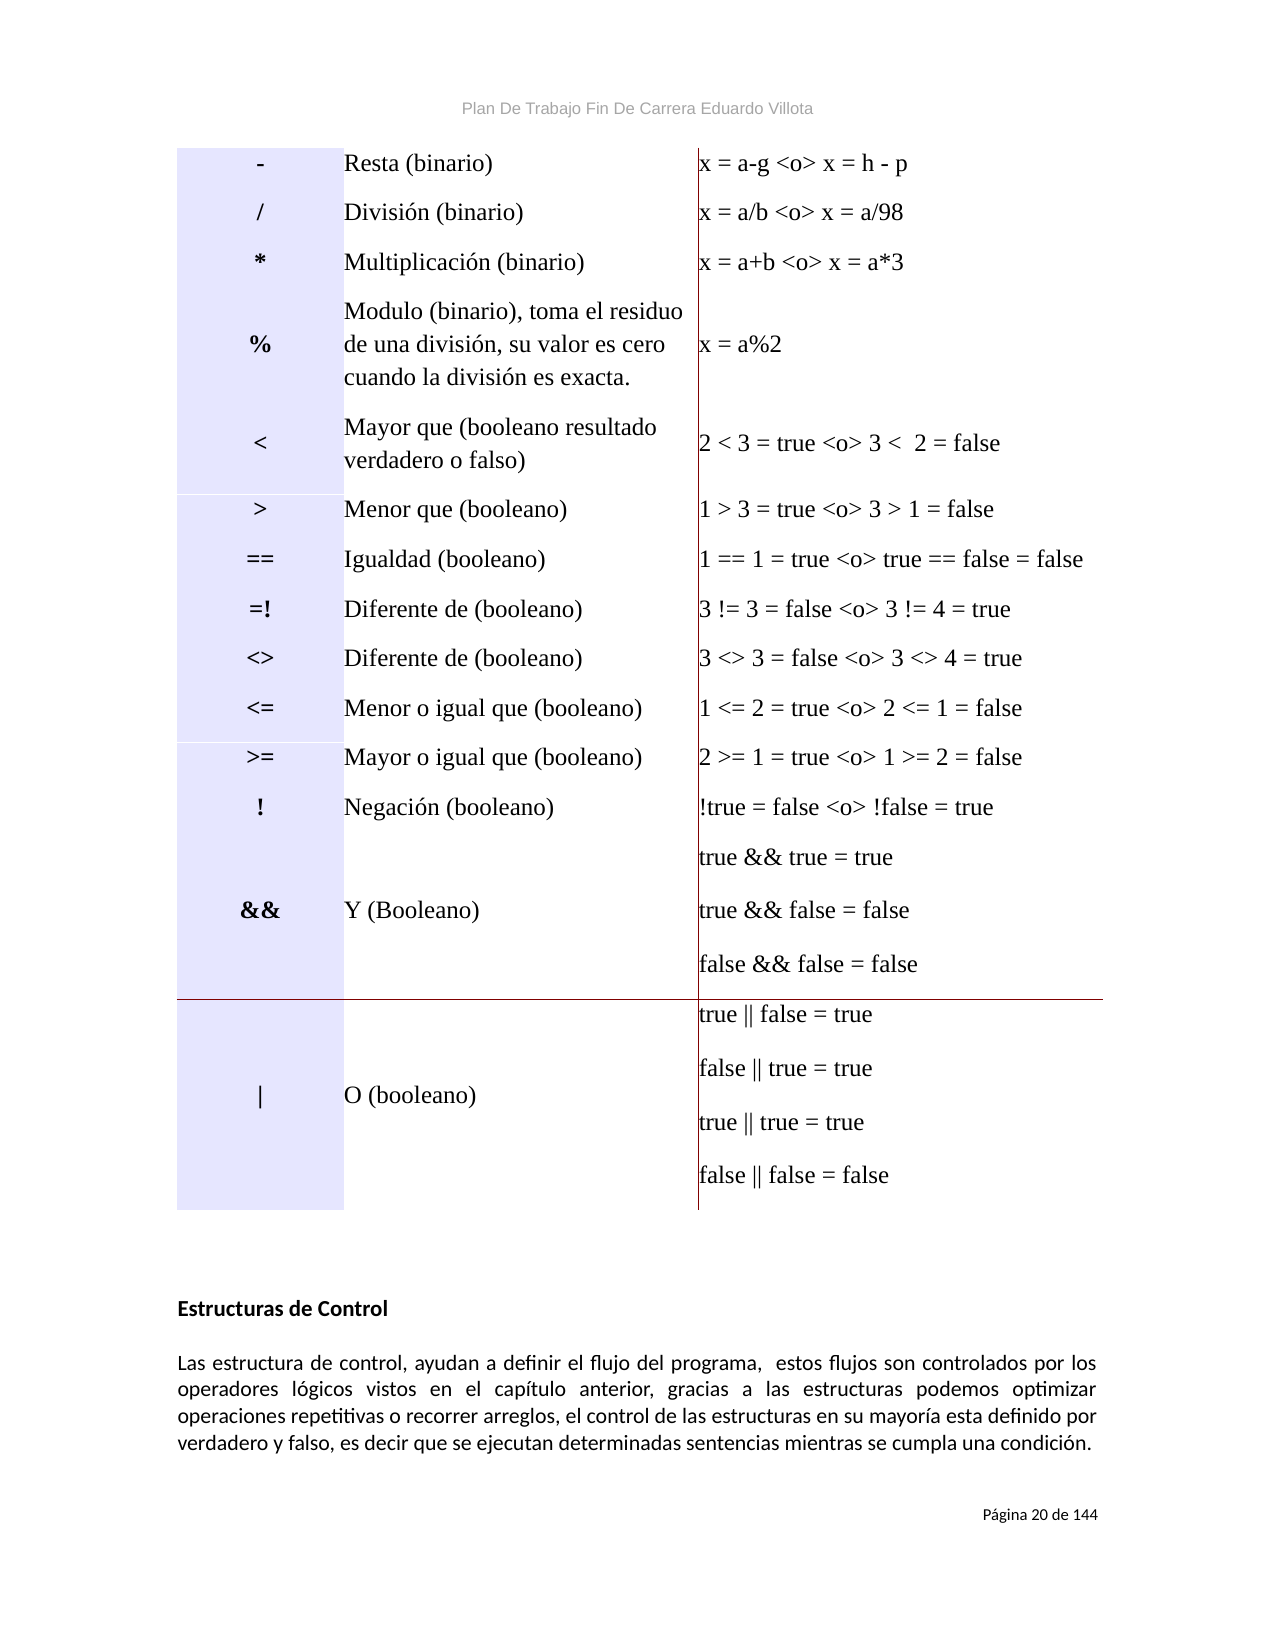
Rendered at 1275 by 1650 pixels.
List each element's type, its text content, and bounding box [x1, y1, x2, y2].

table_cell =! [177, 594, 344, 643]
table_cell x = a%2 [699, 296, 1103, 412]
table_cell Igualdad (booleano) [344, 544, 698, 594]
table_cell Modulo (binario), toma el residuo de una división, su valor es cero cuando la división es exacta. [344, 296, 698, 412]
table_cell Multiplicación (binario) [344, 247, 698, 296]
table_cell Diferente de (booleano) [344, 643, 698, 693]
table_cell <> [177, 643, 344, 693]
table_cell 3 != 3 = false <o> 3 != 4 = true [699, 594, 1103, 643]
table_cell !true = false <o> !false = true [699, 792, 1103, 842]
table_cell 3 <> 3 = false <o> 3 <> 4 = true [699, 643, 1103, 693]
table_cell * [177, 247, 344, 296]
table_cell x = a-g <o> x = h - p [699, 148, 1103, 197]
table_cell && [177, 842, 344, 999]
table_cell - [177, 148, 344, 197]
table_cell x = a+b <o> x = a*3 [699, 247, 1103, 296]
table_cell Mayor que (booleano resultado verdadero o falso) [344, 412, 698, 494]
text Las estructura de control, ayudan a definir el flujo del programa, estos flujos son controlados por los operadores lógicos vistos en el capítulo anterior, gracias a las estructuras podemos optimizar operaciones repetitivas o recorrer arreglos, el control de las estructuras en su mayoría esta definido por verdadero y falso, es decir que se ejecutan determinadas sentencias mientras se cumpla una condición. [177, 1349, 1098, 1456]
table_cell <= [177, 693, 344, 742]
table_cell Diferente de (booleano) [344, 594, 698, 643]
text Estructuras de Control [177, 1294, 1098, 1322]
table_cell == [177, 544, 344, 594]
table_cell | [177, 1000, 344, 1210]
table_cell x = a/b <o> x = a/98 [699, 197, 1103, 247]
table_cell >= [177, 743, 344, 792]
table_cell true || false = true false || true = true true || true = true false || false = false [699, 1000, 1103, 1210]
table_cell Menor que (booleano) [344, 495, 698, 544]
table_cell Negación (booleano) [344, 792, 698, 842]
table_cell % [177, 296, 344, 412]
table_cell 2 >= 1 = true <o> 1 >= 2 = false [699, 743, 1103, 792]
table_cell 1 <= 2 = true <o> 2 <= 1 = false [699, 693, 1103, 742]
table_cell ! [177, 792, 344, 842]
table_cell 2 < 3 = true <o> 3 < 2 = false [699, 412, 1103, 494]
table_cell < [177, 412, 344, 494]
table_cell / [177, 197, 344, 247]
table_cell true && true = true true && false = false false && false = false [699, 842, 1103, 999]
table_cell 1 > 3 = true <o> 3 > 1 = false [699, 495, 1103, 544]
table_cell Resta (binario) [344, 148, 698, 197]
table_cell Menor o igual que (booleano) [344, 693, 698, 742]
table_cell 1 == 1 = true <o> true == false = false [699, 544, 1103, 594]
table_cell División (binario) [344, 197, 698, 247]
table_cell O (booleano) [344, 1000, 698, 1210]
table_cell > [177, 495, 344, 544]
table_cell Y (Booleano) [344, 842, 698, 999]
table_cell Mayor o igual que (booleano) [344, 743, 698, 792]
